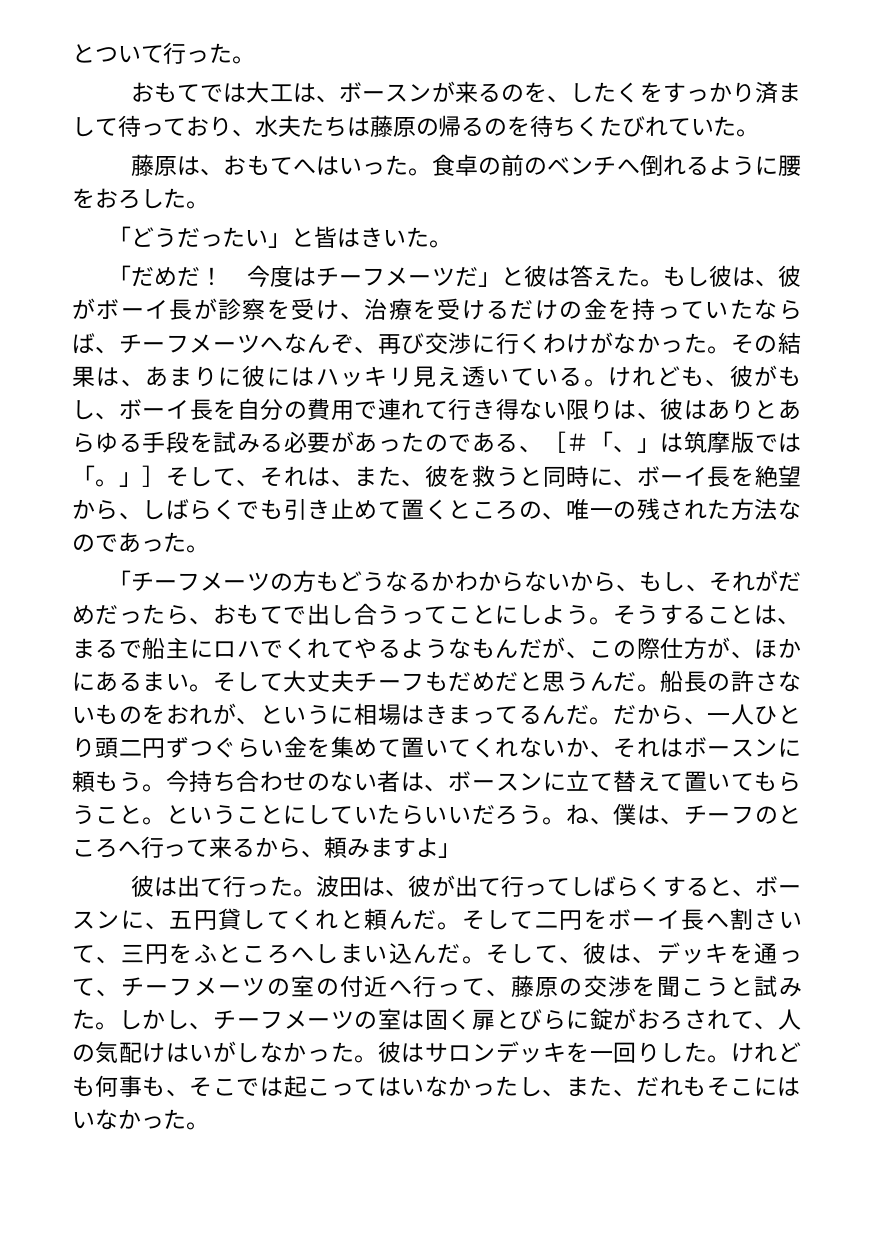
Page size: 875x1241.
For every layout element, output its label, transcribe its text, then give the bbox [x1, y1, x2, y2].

text 彼は出て行った。波田は、彼が出て行ってしばらくすると、ボースンに、五円貸してくれと頼んだ。そして二円をボーイ長へ割さいて、三円をふところへしまい込んだ。そして、彼は、デッキを通って、チーフメーツの室の付近へ行って、藤原の交渉を聞こうと試みた。しかし、チーフメーツの室は固く扉とびらに錠がおろされて、人の気配けはいがしなかった。彼はサロンデッキを一回りした。けれども何事も、そこでは起こってはいなかったし、また、だれもそこにはいなかった。 [72, 869, 802, 1135]
text とついて行った。 [72, 36, 802, 69]
text 「チーフメーツの方もどうなるかわからないから、もし、それがだめだったら、おもてで出し合うってことにしよう。そうすることは、まるで船主にロハでくれてやるようなもんだが、この際仕方が、ほかにあるまい。そして大丈夫チーフもだめだと思うんだ。船長の許さないものをおれが、というに相場はきまってるんだ。だから、一人ひとり頭二円ずつぐらい金を集めて置いてくれないか、それはボースンに頼もう。今持ち合わせのない者は、ボースンに立て替えて置いてもらうこと。ということにしていたらいいだろう。ね、僕は、チーフのところへ行って来るから、頼みますよ」 [72, 564, 802, 863]
text 「どうだったい」と皆はきいた。 [72, 220, 802, 253]
text おもてでは大工は、ボースンが来るのを、したくをすっかり済まして待っており、水夫たちは藤原の帰るのを待ちくたびれていた。 [72, 75, 802, 142]
text 藤原は、おもてへはいった。食卓の前のベンチへ倒れるように腰をおろした。 [72, 148, 802, 214]
text 「だめだ！ 今度はチーフメーツだ」と彼は答えた。もし彼は、彼がボーイ長が診察を受け、治療を受けるだけの金を持っていたならば、チーフメーツへなんぞ、再び交渉に行くわけがなかった。その結果は、あまりに彼にはハッキリ見え透いている。けれども、彼がもし、ボーイ長を自分の費用で連れて行き得ない限りは、彼はありとあらゆる手段を試みる必要があったのである、［＃「、」は筑摩版では「。」］そして、それは、また、彼を救うと同時に、ボーイ長を絶望から、しばらくでも引き止めて置くところの、唯一の残された方法なのであった。 [72, 259, 802, 558]
